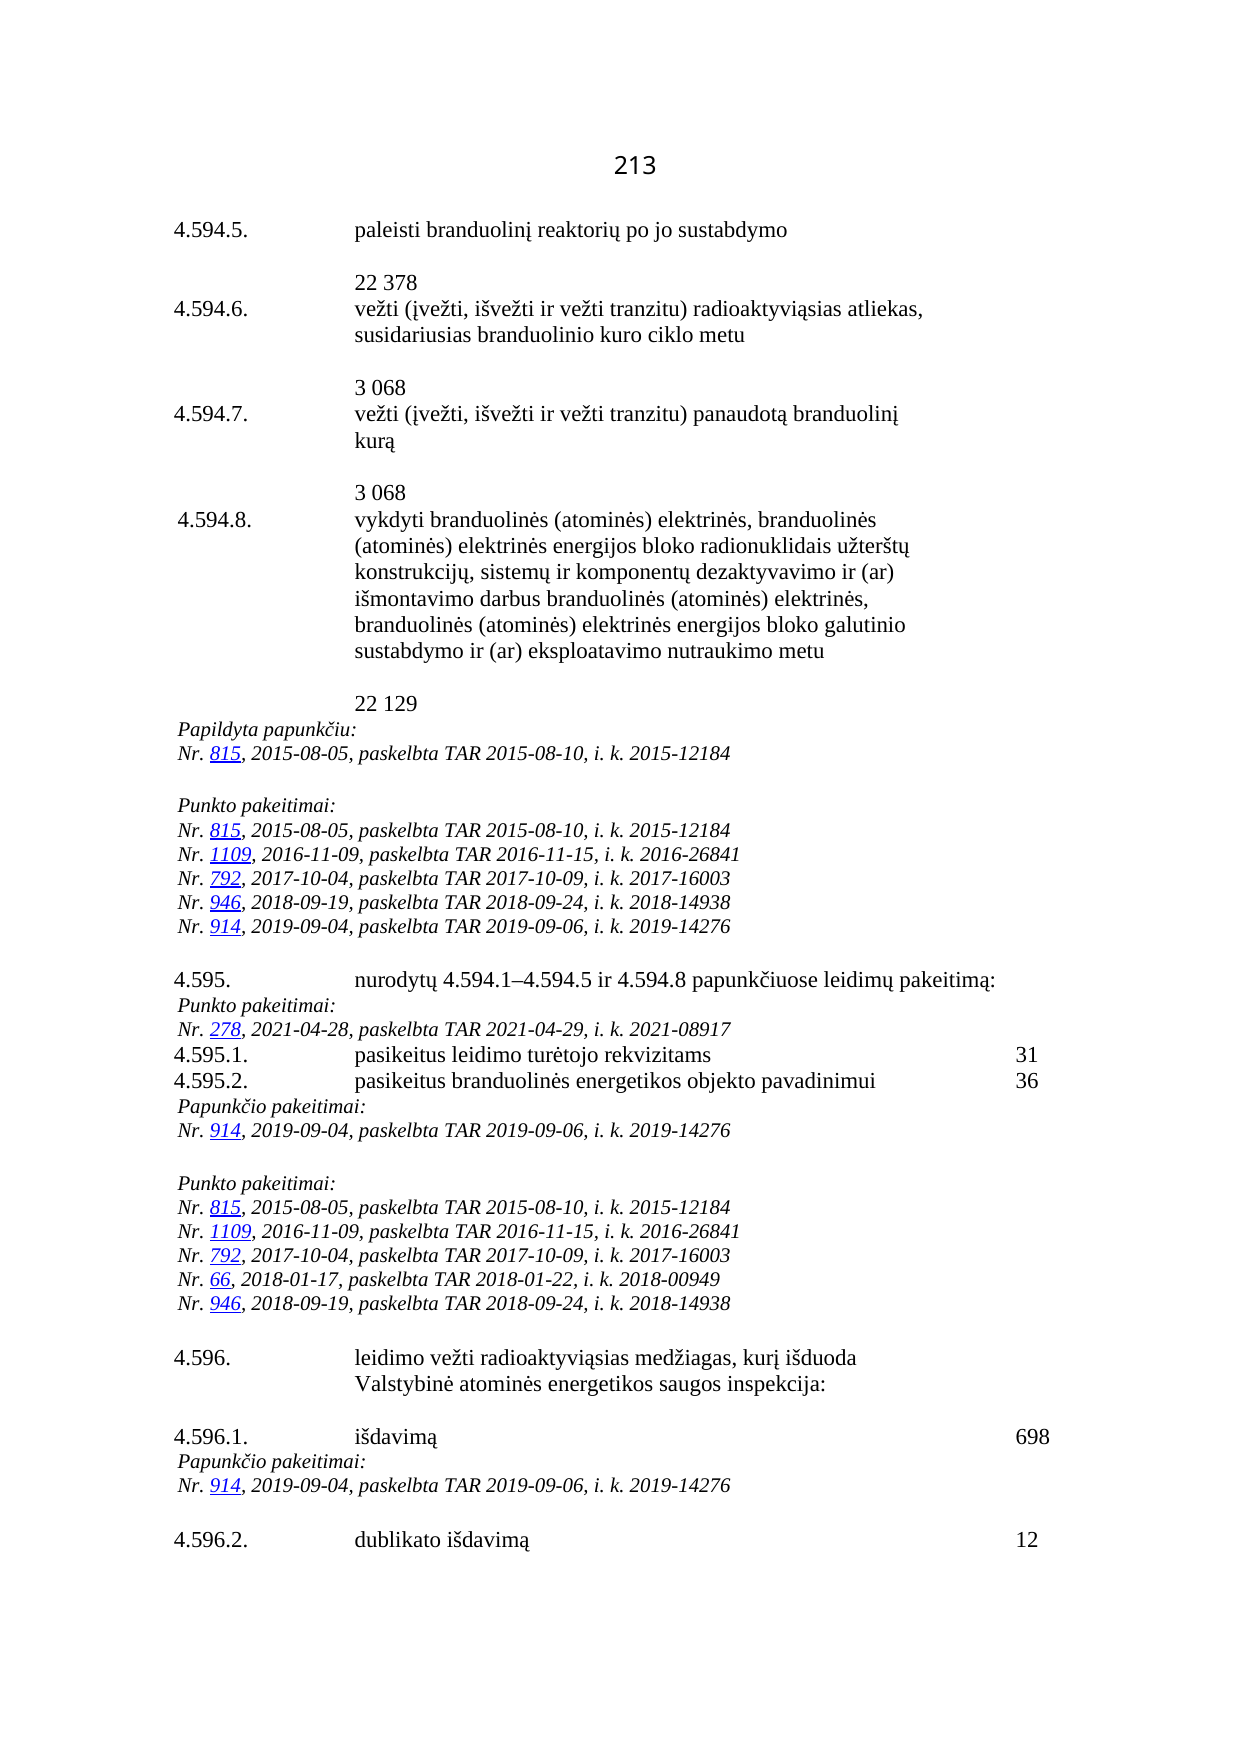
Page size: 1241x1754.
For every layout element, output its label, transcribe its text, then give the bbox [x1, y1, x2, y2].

text 4.596.1. išdavimą 698 [174, 1423, 1093, 1449]
text Nr. 914, 2019-09-04, paskelbta TAR 2019-09-06, i. k. 2019-14276 [177, 1118, 1093, 1142]
text Punkto pakeitimai: [177, 993, 1093, 1017]
text Nr. 792, 2017-10-04, paskelbta TAR 2017-10-09, i. k. 2017-16003 [177, 1243, 1093, 1267]
text 4.594.7. vežti (įvežti, išvežti ir vežti tranzitu) panaudotą branduolinį kurą 3 068 [174, 400, 945, 506]
text Punkto pakeitimai: [177, 1171, 1093, 1195]
text Nr. 914, 2019-09-04, paskelbta TAR 2019-09-06, i. k. 2019-14276 [177, 1473, 1093, 1497]
text Nr. 1109, 2016-11-09, paskelbta TAR 2016-11-15, i. k. 2016-26841 [177, 842, 1093, 866]
text Nr. 792, 2017-10-04, paskelbta TAR 2017-10-09, i. k. 2017-16003 [177, 866, 1093, 890]
text Nr. 946, 2018-09-19, paskelbta TAR 2018-09-24, i. k. 2018-14938 [177, 1291, 1093, 1315]
text Nr. 1109, 2016-11-09, paskelbta TAR 2016-11-15, i. k. 2016-26841 [177, 1219, 1093, 1243]
text 4.594.8. vykdyti branduolinės (atominės) elektrinės, branduolinės (atominės) elektrinės energijos bloko radionuklidais užterštų konstrukcijų, sistemų ir komponentų dezaktyvavimo ir (ar) išmontavimo darbus branduolinės (atominės) elektrinės, branduolinės (atominės) elektrinės energijos bloko galutinio sustabdymo ir (ar) eksploatavimo nutraukimo metu 22 129 [177, 506, 916, 717]
text Punkto pakeitimai: [177, 793, 1093, 817]
text Nr. 815, 2015-08-05, paskelbta TAR 2015-08-10, i. k. 2015-12184 [177, 1195, 1093, 1219]
text Papunkčio pakeitimai: [177, 1094, 1093, 1118]
text Nr. 914, 2019-09-04, paskelbta TAR 2019-09-06, i. k. 2019-14276 [177, 914, 1093, 938]
text Papildyta papunkčiu: [177, 717, 1093, 741]
text Papunkčio pakeitimai: [177, 1449, 1093, 1473]
text Nr. 946, 2018-09-19, paskelbta TAR 2018-09-24, i. k. 2018-14938 [177, 890, 1093, 914]
text 4.596. leidimo vežti radioaktyviąsias medžiagas, kurį išduoda Valstybinė atominės energetikos saugos inspekcija: [174, 1344, 945, 1423]
text 4.595. nurodytų 4.594.1–4.594.5 ir 4.594.8 papunkčiuose leidimų pakeitimą: [174, 967, 1093, 993]
text Nr. 815, 2015-08-05, paskelbta TAR 2015-08-10, i. k. 2015-12184 [177, 741, 1093, 765]
text 4.596.2. dublikato išdavimą 12 [174, 1526, 1093, 1552]
text 4.594.5. paleisti branduolinį reaktorių po jo sustabdymo 22 378 [174, 216, 945, 295]
text Nr. 815, 2015-08-05, paskelbta TAR 2015-08-10, i. k. 2015-12184 [177, 817, 1093, 842]
text 4.595.2. pasikeitus branduolinės energetikos objekto pavadinimui 36 [174, 1067, 1093, 1094]
text Nr. 66, 2018-01-17, paskelbta TAR 2018-01-22, i. k. 2018-00949 [177, 1267, 1093, 1291]
text 4.594.6. vežti (įvežti, išvežti ir vežti tranzitu) radioaktyviąsias atliekas, susidariusias branduolinio kuro ciklo metu 3 068 [174, 295, 945, 400]
text 4.595.1. pasikeitus leidimo turėtojo rekvizitams 31 [174, 1041, 1093, 1067]
text Nr. 278, 2021-04-28, paskelbta TAR 2021-04-29, i. k. 2021-08917 [177, 1017, 1093, 1041]
